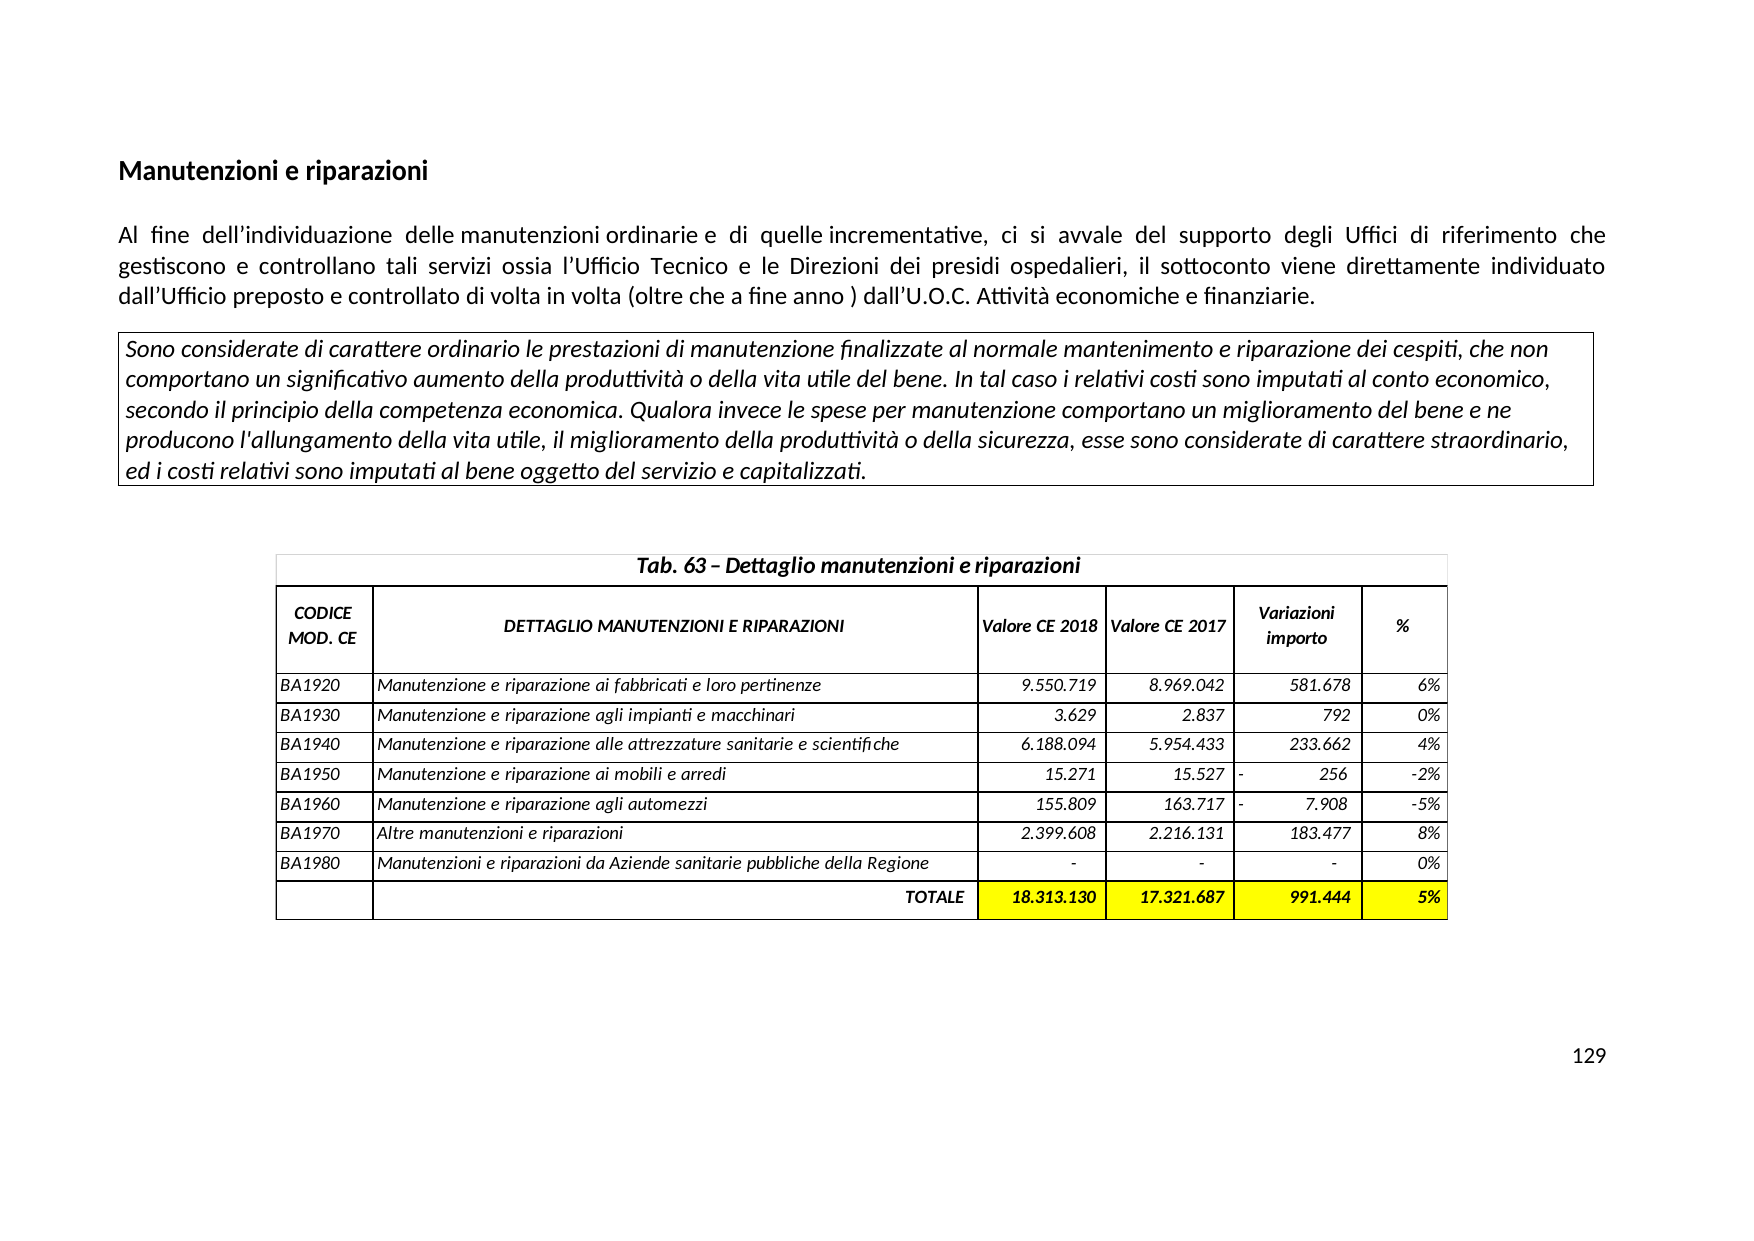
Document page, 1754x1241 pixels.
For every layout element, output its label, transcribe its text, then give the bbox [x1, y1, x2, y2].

text Manutenzioni e riparazioni [118, 148, 1606, 189]
table_header Sono considerate di carattere ordinario le prestazioni di manutenzione finalizzate al normale mantenimento e riparazione dei cespiti, che non comportano un significativo aumento della produttività o della vita utile del bene. In tal caso i relativi costi sono imputati al conto economico, secondo il principio della competenza economica. Qualora invece le spese per manutenzione comportano un miglioramento del bene e ne producono l'allungamento della vita utile, il miglioramento della produttività o della sicurezza, esse sono considerate di carattere straordinario, ed i costi relativi sono imputati al bene oggetto del servizio e capitalizzati. [119, 333, 1593, 485]
text Al fine dell’individuazione delle manutenzioni ordinarie e di quelle incrementative, ci si avvale del supporto degli Uffici di riferimento che gestiscono e controllano tali servizi ossia l’Ufficio Tecnico e le Direzioni dei presidi ospedalieri, il sottoconto viene direttamente individuato dall’Ufficio preposto e controllato di volta in volta (oltre che a fine anno ) dall’U.O.C. Attività economiche e finanziarie. [118, 219, 1606, 311]
